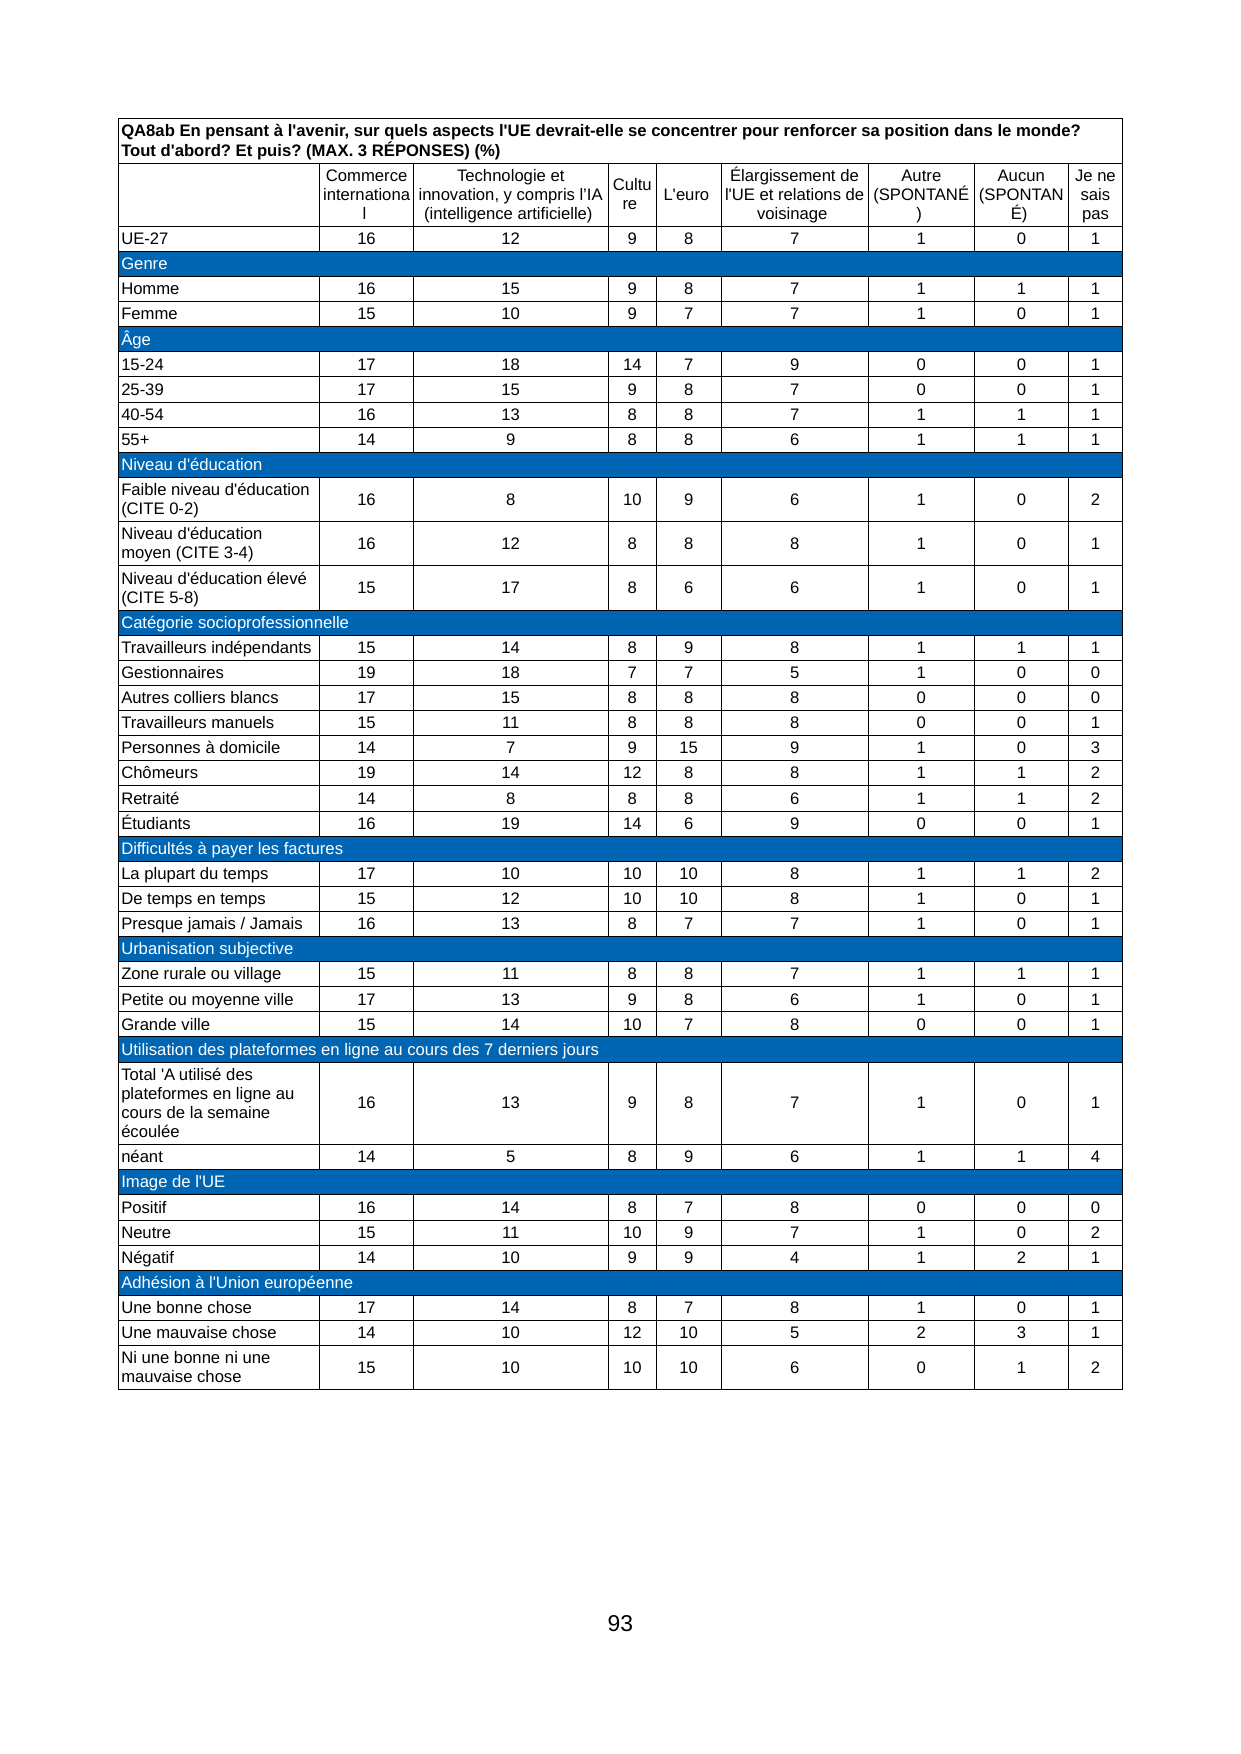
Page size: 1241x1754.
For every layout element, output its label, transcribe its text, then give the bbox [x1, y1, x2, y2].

table_cell 8 [609, 522, 656, 565]
table_cell Niveau d'éducation moyen (CITE 3-4) [119, 522, 319, 565]
table_cell 6 [657, 812, 721, 836]
table_cell 12 [609, 1321, 656, 1345]
table_cell 18 [414, 661, 608, 685]
table_cell 8 [722, 636, 868, 660]
table_cell Adhésion à l'Union européenne [119, 1271, 1122, 1295]
table_cell De temps en temps [119, 887, 319, 911]
table_cell 2 [1069, 761, 1122, 785]
table_cell 1 [975, 636, 1068, 660]
table_cell 14 [414, 1296, 608, 1320]
table_cell 0 [975, 1012, 1068, 1036]
table_cell 17 [320, 862, 413, 886]
table_cell 8 [657, 962, 721, 986]
table_cell 9 [722, 812, 868, 836]
table_cell 8 [609, 428, 656, 452]
table_cell 10 [414, 862, 608, 886]
table_cell 0 [975, 566, 1068, 610]
table_cell 17 [320, 352, 413, 376]
table_cell 8 [657, 686, 721, 710]
table_cell 2 [1069, 1346, 1122, 1389]
table_cell Gestionnaires [119, 661, 319, 685]
table_cell 6 [722, 1145, 868, 1169]
table_cell 7 [657, 661, 721, 685]
table_cell 8 [657, 377, 721, 402]
table_cell 1 [1069, 887, 1122, 911]
table_cell 3 [1069, 736, 1122, 760]
table_cell 8 [722, 711, 868, 735]
table_cell 16 [320, 403, 413, 427]
table_cell 1 [869, 566, 974, 610]
table_cell Niveau d'éducation élevé (CITE 5-8) [119, 566, 319, 610]
table_cell 0 [975, 812, 1068, 836]
table_cell 3 [975, 1321, 1068, 1345]
table_cell 0 [975, 227, 1068, 251]
table_cell 0 [975, 302, 1068, 326]
table_cell 6 [722, 1346, 868, 1389]
table_cell Image de l'UE [119, 1170, 1122, 1194]
table_cell 9 [657, 1145, 721, 1169]
table_cell Élargissement de l'UE et relations de voisinage [722, 164, 868, 226]
table_cell 0 [869, 1195, 974, 1219]
table_cell 1 [869, 636, 974, 660]
table_cell 1 [869, 478, 974, 521]
table_cell 7 [722, 1221, 868, 1244]
table_cell 14 [414, 1012, 608, 1036]
table_cell 7 [722, 277, 868, 301]
table_cell 19 [414, 812, 608, 836]
table_cell 16 [320, 478, 413, 521]
table_cell Catégorie socioprofessionnelle [119, 611, 1122, 635]
table_cell 10 [657, 1346, 721, 1389]
table_cell 15 [320, 1012, 413, 1036]
table_cell Une mauvaise chose [119, 1321, 319, 1345]
table_cell 13 [414, 403, 608, 427]
table_cell 0 [975, 736, 1068, 760]
table_cell 1 [869, 1246, 974, 1270]
table_header QA8ab En pensant à l'avenir, sur quels aspects l'UE devrait-elle se concentrer pour renforcer sa position dans le monde? Tout d'abord? Et puis? (MAX. 3 RÉPONSES) (%) [119, 119, 1122, 162]
table_cell 1 [869, 736, 974, 760]
table_cell 8 [609, 912, 656, 936]
table_cell 6 [722, 786, 868, 811]
table_cell Culture [609, 164, 656, 226]
table_cell 9 [722, 352, 868, 376]
table_cell 16 [320, 522, 413, 565]
table_cell 15 [320, 962, 413, 986]
table_cell 8 [722, 1195, 868, 1219]
table_cell 9 [657, 1246, 721, 1270]
table_cell 15 [414, 686, 608, 710]
table_cell Petite ou moyenne ville [119, 987, 319, 1011]
table_cell 9 [609, 227, 656, 251]
table_cell 8 [609, 711, 656, 735]
table_cell 10 [414, 302, 608, 326]
table_cell 1 [975, 862, 1068, 886]
table_cell 10 [657, 862, 721, 886]
table_cell 10 [609, 1012, 656, 1036]
table_cell 1 [1069, 1321, 1122, 1345]
table_cell 0 [975, 478, 1068, 521]
table_cell 1 [1069, 711, 1122, 735]
table_cell 1 [869, 761, 974, 785]
table_cell 15 [414, 377, 608, 402]
table_cell 14 [414, 636, 608, 660]
table_cell 4 [1069, 1145, 1122, 1169]
table_cell 9 [657, 478, 721, 521]
table_cell 13 [414, 1063, 608, 1144]
table_cell 7 [722, 1063, 868, 1144]
table_cell Aucun (SPONTANÉ) [975, 164, 1068, 226]
table_cell 8 [722, 761, 868, 785]
table_cell Neutre [119, 1221, 319, 1244]
table_cell 11 [414, 962, 608, 986]
table_cell 14 [320, 1246, 413, 1270]
table_cell 15 [414, 277, 608, 301]
table_cell 16 [320, 812, 413, 836]
table_cell 0 [869, 377, 974, 402]
table_cell 1 [869, 403, 974, 427]
table_cell 13 [414, 912, 608, 936]
table_cell 8 [609, 636, 656, 660]
table_cell 6 [722, 478, 868, 521]
table_cell 8 [657, 428, 721, 452]
table_cell 7 [657, 1296, 721, 1320]
table_cell 25-39 [119, 377, 319, 402]
table_cell 17 [320, 1296, 413, 1320]
table_cell 1 [1069, 227, 1122, 251]
table_cell Étudiants [119, 812, 319, 836]
table_cell 10 [657, 1321, 721, 1345]
table_cell Niveau d'éducation [119, 453, 1122, 477]
table_cell 9 [609, 302, 656, 326]
table_cell 1 [1069, 377, 1122, 402]
table_cell 1 [975, 1346, 1068, 1389]
table_cell Âge [119, 327, 1122, 351]
table_cell 1 [869, 1296, 974, 1320]
table_cell 16 [320, 277, 413, 301]
table_cell 12 [414, 227, 608, 251]
table_cell 8 [657, 786, 721, 811]
table_cell 4 [722, 1246, 868, 1270]
table_cell 16 [320, 1195, 413, 1219]
table_cell 1 [869, 661, 974, 685]
table_cell 7 [722, 227, 868, 251]
table_cell 1 [869, 227, 974, 251]
table_cell 16 [320, 912, 413, 936]
table_cell 1 [975, 1145, 1068, 1169]
table_cell 0 [975, 711, 1068, 735]
table_cell 0 [975, 987, 1068, 1011]
table_cell 1 [1069, 1012, 1122, 1036]
table_cell 14 [320, 428, 413, 452]
table_cell 16 [320, 1063, 413, 1144]
table_cell 7 [657, 912, 721, 936]
table_cell 0 [975, 912, 1068, 936]
table_cell 14 [320, 736, 413, 760]
table_cell 8 [722, 887, 868, 911]
table_cell 1 [1069, 1296, 1122, 1320]
table_cell 1 [975, 761, 1068, 785]
table_cell 1 [869, 277, 974, 301]
table_cell 8 [657, 1063, 721, 1144]
table_cell 0 [975, 1195, 1068, 1219]
table_cell 8 [722, 522, 868, 565]
table_cell 0 [975, 1221, 1068, 1244]
table_cell 12 [609, 761, 656, 785]
table_cell La plupart du temps [119, 862, 319, 886]
table_cell 14 [609, 812, 656, 836]
table_cell 0 [869, 686, 974, 710]
table_cell 1 [975, 428, 1068, 452]
table_cell 10 [609, 887, 656, 911]
table_cell 14 [320, 1145, 413, 1169]
table_cell 0 [975, 377, 1068, 402]
table_cell Positif [119, 1195, 319, 1219]
table_cell 10 [609, 478, 656, 521]
table_cell 0 [975, 686, 1068, 710]
table_cell 6 [722, 428, 868, 452]
table_cell 7 [722, 912, 868, 936]
table_cell 17 [320, 377, 413, 402]
table_cell 8 [722, 1012, 868, 1036]
table_cell 8 [657, 711, 721, 735]
table_cell Difficultés à payer les factures [119, 837, 1122, 861]
table_cell 1 [869, 887, 974, 911]
table_cell 9 [414, 428, 608, 452]
table_cell 9 [609, 377, 656, 402]
table_cell 10 [609, 1221, 656, 1244]
table_cell 6 [657, 566, 721, 610]
table_cell 15-24 [119, 352, 319, 376]
table_cell 1 [1069, 566, 1122, 610]
table_cell Négatif [119, 1246, 319, 1270]
table_cell 7 [657, 1195, 721, 1219]
table_cell Autres colliers blancs [119, 686, 319, 710]
table_cell 8 [414, 786, 608, 811]
table_cell 15 [657, 736, 721, 760]
table_cell 17 [414, 566, 608, 610]
table_cell Retraité [119, 786, 319, 811]
table_cell 1 [1069, 302, 1122, 326]
table_cell 1 [869, 428, 974, 452]
table_cell 14 [414, 1195, 608, 1219]
table_cell 1 [975, 786, 1068, 811]
table_cell 6 [722, 987, 868, 1011]
table_cell 0 [1069, 1195, 1122, 1219]
table_cell Genre [119, 252, 1122, 276]
table_cell 7 [722, 403, 868, 427]
table_cell 14 [414, 761, 608, 785]
table_cell 7 [657, 352, 721, 376]
table_cell 5 [722, 661, 868, 685]
table_cell 15 [320, 302, 413, 326]
table_cell 2 [1069, 1221, 1122, 1244]
table_cell 1 [869, 1063, 974, 1144]
table_cell 1 [1069, 428, 1122, 452]
table_cell 9 [657, 636, 721, 660]
table_cell 10 [414, 1321, 608, 1345]
table_cell 18 [414, 352, 608, 376]
table_cell 55+ [119, 428, 319, 452]
table_cell 1 [975, 277, 1068, 301]
table_cell 15 [320, 711, 413, 735]
table_cell 2 [1069, 478, 1122, 521]
table_cell 2 [1069, 862, 1122, 886]
table_cell 15 [320, 887, 413, 911]
table_cell 9 [609, 1246, 656, 1270]
table_cell 8 [609, 403, 656, 427]
table_cell 11 [414, 711, 608, 735]
table_cell UE-27 [119, 227, 319, 251]
table_cell 9 [609, 277, 656, 301]
table_cell Presque jamais / Jamais [119, 912, 319, 936]
table_cell 10 [414, 1246, 608, 1270]
table_cell 0 [975, 1063, 1068, 1144]
table_cell 10 [609, 1346, 656, 1389]
table_cell 12 [414, 887, 608, 911]
table_cell 1 [975, 962, 1068, 986]
table_cell 1 [869, 522, 974, 565]
table_cell 0 [975, 522, 1068, 565]
table_cell 14 [320, 786, 413, 811]
table_cell 15 [320, 566, 413, 610]
table_cell 1 [1069, 1063, 1122, 1144]
table_cell 40-54 [119, 403, 319, 427]
table_cell Utilisation des plateformes en ligne au cours des 7 derniers jours [119, 1037, 1122, 1062]
table_cell 1 [869, 912, 974, 936]
table_cell 8 [657, 277, 721, 301]
table_cell 1 [869, 1221, 974, 1244]
table_cell 5 [722, 1321, 868, 1345]
table_cell 16 [320, 227, 413, 251]
table_cell 7 [657, 1012, 721, 1036]
table_cell 8 [722, 1296, 868, 1320]
table_cell 14 [320, 1321, 413, 1345]
table_cell 0 [869, 812, 974, 836]
table_cell 8 [609, 786, 656, 811]
table_cell 0 [869, 1012, 974, 1036]
table_cell 17 [320, 987, 413, 1011]
table_cell 8 [609, 962, 656, 986]
table_cell Homme [119, 277, 319, 301]
table_cell 0 [975, 1296, 1068, 1320]
table_cell Travailleurs indépendants [119, 636, 319, 660]
table_cell 1 [869, 862, 974, 886]
table_cell 9 [609, 736, 656, 760]
table_cell 7 [722, 962, 868, 986]
table_cell 0 [869, 711, 974, 735]
table_cell 8 [609, 1145, 656, 1169]
table_cell 10 [609, 862, 656, 886]
table_cell 8 [657, 987, 721, 1011]
table_cell 14 [609, 352, 656, 376]
table_cell 8 [657, 761, 721, 785]
table_cell Femme [119, 302, 319, 326]
table_cell Commerce international [320, 164, 413, 226]
table_cell 6 [722, 566, 868, 610]
table_cell Travailleurs manuels [119, 711, 319, 735]
table_cell 8 [722, 686, 868, 710]
table_cell 15 [320, 1346, 413, 1389]
table_cell 7 [414, 736, 608, 760]
table_cell 8 [609, 1296, 656, 1320]
table_cell 0 [1069, 686, 1122, 710]
table_cell 1 [1069, 352, 1122, 376]
table_cell 2 [1069, 786, 1122, 811]
table_cell Technologie et innovation, y compris l’IA (intelligence artificielle) [414, 164, 608, 226]
table_cell 2 [975, 1246, 1068, 1270]
table_cell 11 [414, 1221, 608, 1244]
table_cell 1 [869, 987, 974, 1011]
table_cell 1 [1069, 987, 1122, 1011]
table_cell 0 [975, 661, 1068, 685]
table_cell 8 [657, 227, 721, 251]
table_cell néant [119, 1145, 319, 1169]
table_cell 1 [1069, 912, 1122, 936]
table_cell 0 [869, 1346, 974, 1389]
table_cell 8 [657, 522, 721, 565]
table_cell 15 [320, 1221, 413, 1244]
table_cell 0 [975, 352, 1068, 376]
table_cell 1 [869, 1145, 974, 1169]
table_cell 7 [722, 377, 868, 402]
table_cell 1 [1069, 812, 1122, 836]
table_cell 7 [657, 302, 721, 326]
table_cell 0 [869, 352, 974, 376]
table_cell Autre (SPONTANÉ) [869, 164, 974, 226]
table_cell 1 [1069, 522, 1122, 565]
table_cell Chômeurs [119, 761, 319, 785]
table_cell 1 [869, 786, 974, 811]
table_cell 8 [609, 686, 656, 710]
table_cell 1 [1069, 403, 1122, 427]
table_cell 9 [609, 987, 656, 1011]
table_cell 2 [869, 1321, 974, 1345]
table_cell Je ne sais pas [1069, 164, 1122, 226]
table_cell 0 [975, 887, 1068, 911]
table_cell 5 [414, 1145, 608, 1169]
table_cell Zone rurale ou village [119, 962, 319, 986]
table_cell 1 [1069, 1246, 1122, 1270]
table_cell 1 [1069, 636, 1122, 660]
table_cell L'euro [657, 164, 721, 226]
table_cell 1 [975, 403, 1068, 427]
table_cell 7 [722, 302, 868, 326]
table_cell Total 'A utilisé des plateformes en ligne au cours de la semaine écoulée [119, 1063, 319, 1144]
table_cell 9 [657, 1221, 721, 1244]
table_cell Ni une bonne ni une mauvaise chose [119, 1346, 319, 1389]
table_cell 10 [657, 887, 721, 911]
table_cell 0 [1069, 661, 1122, 685]
table_cell 9 [722, 736, 868, 760]
table_cell 19 [320, 761, 413, 785]
table_cell 12 [414, 522, 608, 565]
table_cell Personnes à domicile [119, 736, 319, 760]
table_cell 1 [869, 302, 974, 326]
table_cell 8 [414, 478, 608, 521]
table_cell 7 [609, 661, 656, 685]
table_cell 15 [320, 636, 413, 660]
table_cell 1 [869, 962, 974, 986]
table_cell Une bonne chose [119, 1296, 319, 1320]
table_cell 10 [414, 1346, 608, 1389]
table_cell 9 [609, 1063, 656, 1144]
table_cell 8 [657, 403, 721, 427]
table_cell 19 [320, 661, 413, 685]
table_cell Grande ville [119, 1012, 319, 1036]
table_cell Urbanisation subjective [119, 937, 1122, 961]
table_cell 17 [320, 686, 413, 710]
table_cell 13 [414, 987, 608, 1011]
table_cell 8 [609, 566, 656, 610]
table_cell 8 [722, 862, 868, 886]
table_cell [119, 164, 319, 226]
table_cell 1 [1069, 277, 1122, 301]
table_cell 8 [609, 1195, 656, 1219]
table_cell Faible niveau d'éducation (CITE 0-2) [119, 478, 319, 521]
table_cell 1 [1069, 962, 1122, 986]
